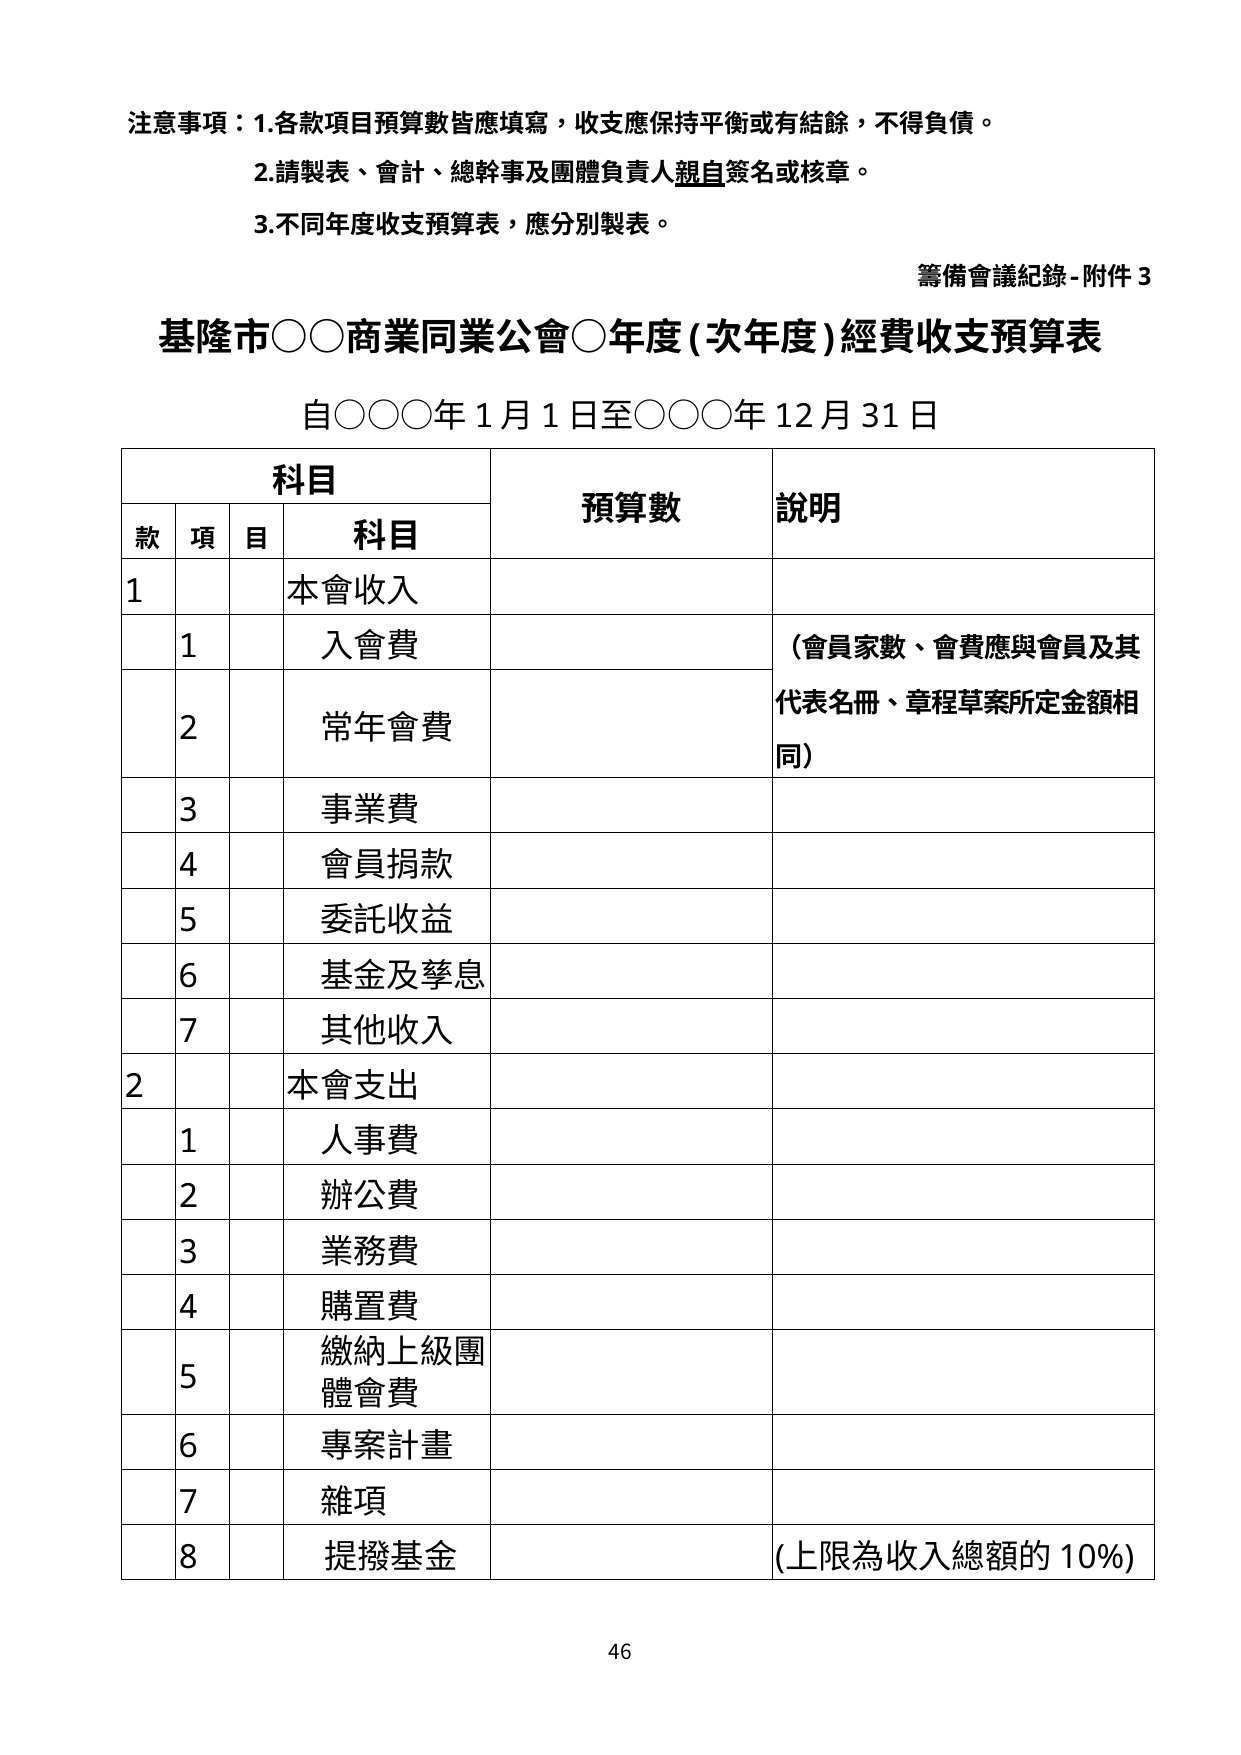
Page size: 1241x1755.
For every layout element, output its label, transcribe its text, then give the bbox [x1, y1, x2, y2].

table_cell 繳納上級團體會費 [284, 1330, 490, 1413]
table_cell [491, 1054, 772, 1108]
table_cell [122, 889, 175, 943]
table_cell [230, 1165, 283, 1219]
table_cell 6 [176, 1415, 229, 1469]
table_cell 目 [230, 504, 283, 558]
table_cell [773, 944, 1154, 998]
table_cell 4 [176, 1275, 229, 1329]
table_cell [773, 1054, 1154, 1108]
table_cell 6 [176, 944, 229, 998]
table_cell [230, 999, 283, 1053]
table_cell [122, 1165, 175, 1219]
table_cell [773, 1330, 1154, 1413]
table_cell [230, 1220, 283, 1274]
table_cell [122, 615, 175, 669]
table_cell [230, 778, 283, 832]
table_cell [230, 559, 283, 613]
table_cell [230, 670, 283, 777]
table_cell [491, 944, 772, 998]
table_cell [230, 1525, 283, 1579]
table_cell [773, 889, 1154, 943]
table_cell [491, 1109, 772, 1163]
table_cell [122, 1415, 175, 1469]
table_header 科目 [122, 449, 490, 503]
table_cell (上限為收入總額的10%) [773, 1525, 1154, 1579]
table_cell [491, 1220, 772, 1274]
table_cell [773, 1220, 1154, 1274]
table_cell [230, 1109, 283, 1163]
table_cell 委託收益 [284, 889, 490, 943]
table_cell [122, 1470, 175, 1524]
table_cell 其他收入 [284, 999, 490, 1053]
table_cell [230, 1330, 283, 1413]
table_cell [773, 1415, 1154, 1469]
table_cell [122, 1275, 175, 1329]
table_cell [491, 1330, 772, 1413]
table_cell [491, 559, 772, 613]
table_cell 提撥基金 [284, 1525, 490, 1579]
table_cell [230, 944, 283, 998]
table_cell [491, 1470, 772, 1524]
table_header 說明 [773, 449, 1154, 558]
text 3.不同年度收支預算表，應分別製表。 [177, 192, 1152, 244]
table_cell [773, 1470, 1154, 1524]
table_header 預算數 [491, 449, 772, 558]
table_cell 1 [176, 1109, 229, 1163]
table_cell [773, 833, 1154, 887]
table_cell 4 [176, 833, 229, 887]
table_cell [230, 1470, 283, 1524]
table_cell [122, 778, 175, 832]
table_cell 業務費 [284, 1220, 490, 1274]
table_cell 會員捐款 [284, 833, 490, 887]
table_cell 事業費 [284, 778, 490, 832]
table_cell 5 [176, 889, 229, 943]
table_cell [491, 889, 772, 943]
table_cell [491, 615, 772, 669]
table_cell [773, 559, 1154, 613]
table_cell [176, 559, 229, 613]
table_cell [122, 833, 175, 887]
table_cell [491, 1525, 772, 1579]
table_cell [773, 778, 1154, 832]
table_cell [773, 999, 1154, 1053]
table_cell 2 [176, 670, 229, 777]
table_cell [122, 1220, 175, 1274]
table_cell [122, 1330, 175, 1413]
table_cell [491, 1415, 772, 1469]
table_cell [230, 1054, 283, 1108]
table_cell 款 [122, 504, 175, 558]
text 自○○○年1月1日至○○○年12月31日 [177, 398, 1063, 435]
table_cell 3 [176, 1220, 229, 1274]
table_cell [491, 833, 772, 887]
table_cell [491, 670, 772, 777]
table_cell [122, 1525, 175, 1579]
table_cell [230, 889, 283, 943]
table_cell [122, 670, 175, 777]
table_cell 7 [176, 1470, 229, 1524]
table_cell [491, 999, 772, 1053]
table_cell 入會費 [284, 615, 490, 669]
table_cell 7 [176, 999, 229, 1053]
table_cell （會員家數、會費應與會員及其代表名冊、章程草案所定金額相同） [773, 615, 1154, 777]
table_cell 人事費 [284, 1109, 490, 1163]
table_cell [122, 944, 175, 998]
table_cell [176, 1054, 229, 1108]
table_cell 3 [176, 778, 229, 832]
table_cell [491, 1275, 772, 1329]
text 基隆市○○商業同業公會○年度(次年度)經費收支預算表 [148, 308, 1113, 360]
table_cell [773, 1275, 1154, 1329]
table_cell [491, 778, 772, 832]
table_cell [491, 1165, 772, 1219]
table_cell [122, 1109, 175, 1163]
table_cell 本會支出 [284, 1054, 490, 1108]
table_cell 2 [176, 1165, 229, 1219]
table_cell 8 [176, 1525, 229, 1579]
text 注意事項：1.各款項目預算數皆應填寫，收支應保持平衡或有結餘，不得負債。 [128, 103, 1063, 139]
text 籌備會議紀錄-附件3 [177, 244, 1152, 296]
table_cell 項 [176, 504, 229, 558]
table_cell [230, 833, 283, 887]
table_cell 雜項 [284, 1470, 490, 1524]
table_cell 科目 [284, 504, 490, 558]
table_cell 辦公費 [284, 1165, 490, 1219]
table_cell 專案計畫 [284, 1415, 490, 1469]
table_cell 1 [176, 615, 229, 669]
table_cell [230, 615, 283, 669]
table_cell 5 [176, 1330, 229, 1413]
table_cell 基金及孳息 [284, 944, 490, 998]
table_cell [122, 999, 175, 1053]
table_cell [773, 1109, 1154, 1163]
table_cell [230, 1415, 283, 1469]
table_cell 購置費 [284, 1275, 490, 1329]
table_cell 常年會費 [284, 670, 490, 777]
table_cell 2 [122, 1054, 175, 1108]
text 2.請製表、會計、總幹事及團體負責人親自簽名或核章。 [177, 139, 1152, 192]
table_cell 本會收入 [284, 559, 490, 613]
table_cell 1 [122, 559, 175, 613]
table_cell [230, 1275, 283, 1329]
table_cell [773, 1165, 1154, 1219]
